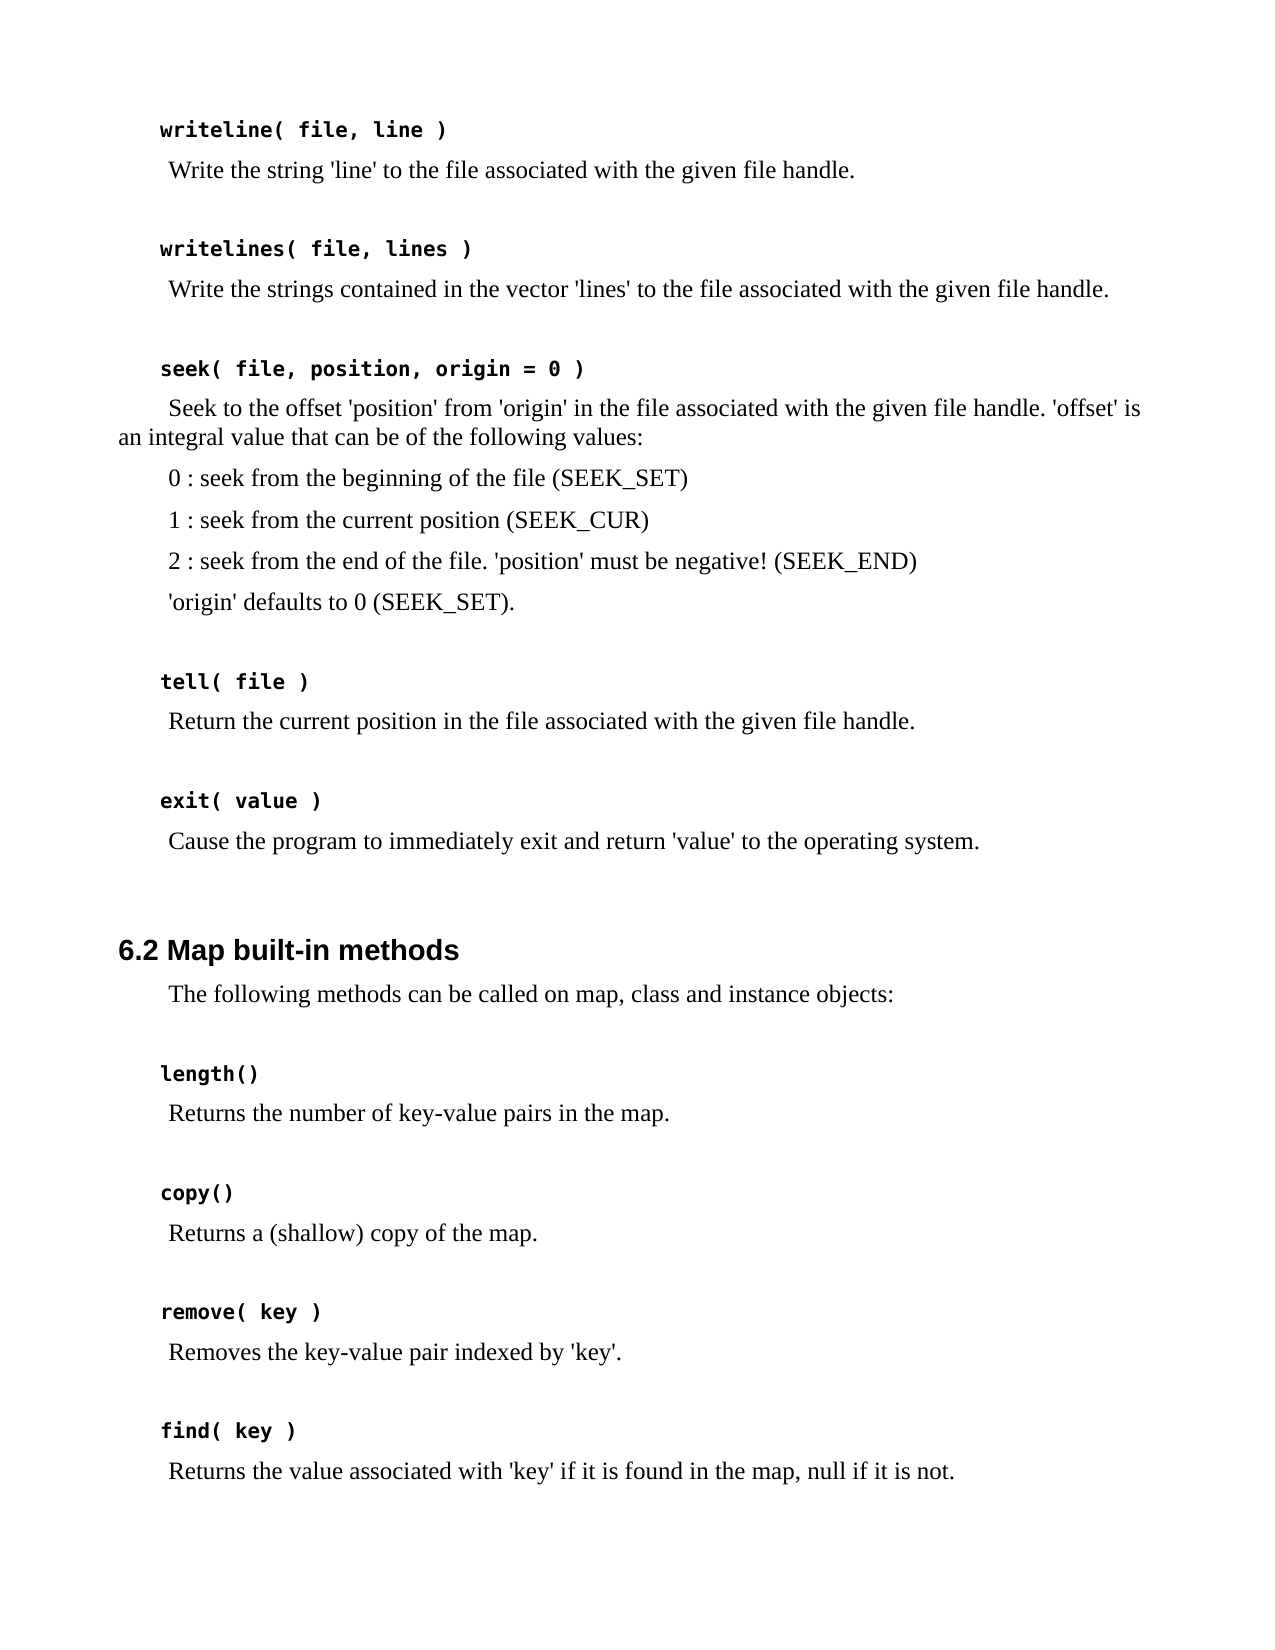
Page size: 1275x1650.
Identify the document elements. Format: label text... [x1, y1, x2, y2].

text Returns the value associated with 'key' if it is found in the map, null if it is not. [118, 1456, 1157, 1485]
text remove( key ) [118, 1300, 1157, 1324]
text Returns a (shallow) copy of the map. [118, 1218, 1157, 1247]
text 'origin' defaults to 0 (SEEK_SET). [118, 587, 1157, 616]
text seek( file, position, origin = 0 ) [118, 357, 1157, 381]
text writelines( file, lines ) [118, 237, 1157, 262]
text Returns the number of key-value pairs in the map. [118, 1098, 1157, 1127]
text Write the strings contained in the vector 'lines' to the file associated with the given file handle. [118, 274, 1157, 303]
text Cause the program to immediately exit and return 'value' to the operating system. [118, 826, 1157, 854]
text The following methods can be called on map, class and instance objects: [118, 979, 1157, 1008]
text find( key ) [118, 1419, 1157, 1444]
text writeline( file, line ) [118, 118, 1157, 142]
text 0 : seek from the beginning of the file (SEEK_SET) [118, 463, 1157, 492]
text 1 : seek from the current position (SEEK_CUR) [118, 505, 1157, 533]
text exit( value ) [118, 789, 1157, 813]
text copy() [118, 1181, 1157, 1205]
text length() [118, 1062, 1157, 1086]
text tell( file ) [118, 670, 1157, 694]
text Seek to the offset 'position' from 'origin' in the file associated with the given file handle. 'offset' is an integral value that can be of the following values: [118, 393, 1157, 451]
text Removes the key-value pair indexed by 'key'. [118, 1337, 1157, 1366]
subtitle 6.2 Map built-in methods [118, 933, 1157, 967]
text Write the string 'line' to the file associated with the given file handle. [118, 155, 1157, 184]
text Return the current position in the file associated with the given file handle. [118, 706, 1157, 735]
text 2 : seek from the end of the file. 'position' must be negative! (SEEK_END) [118, 546, 1157, 575]
